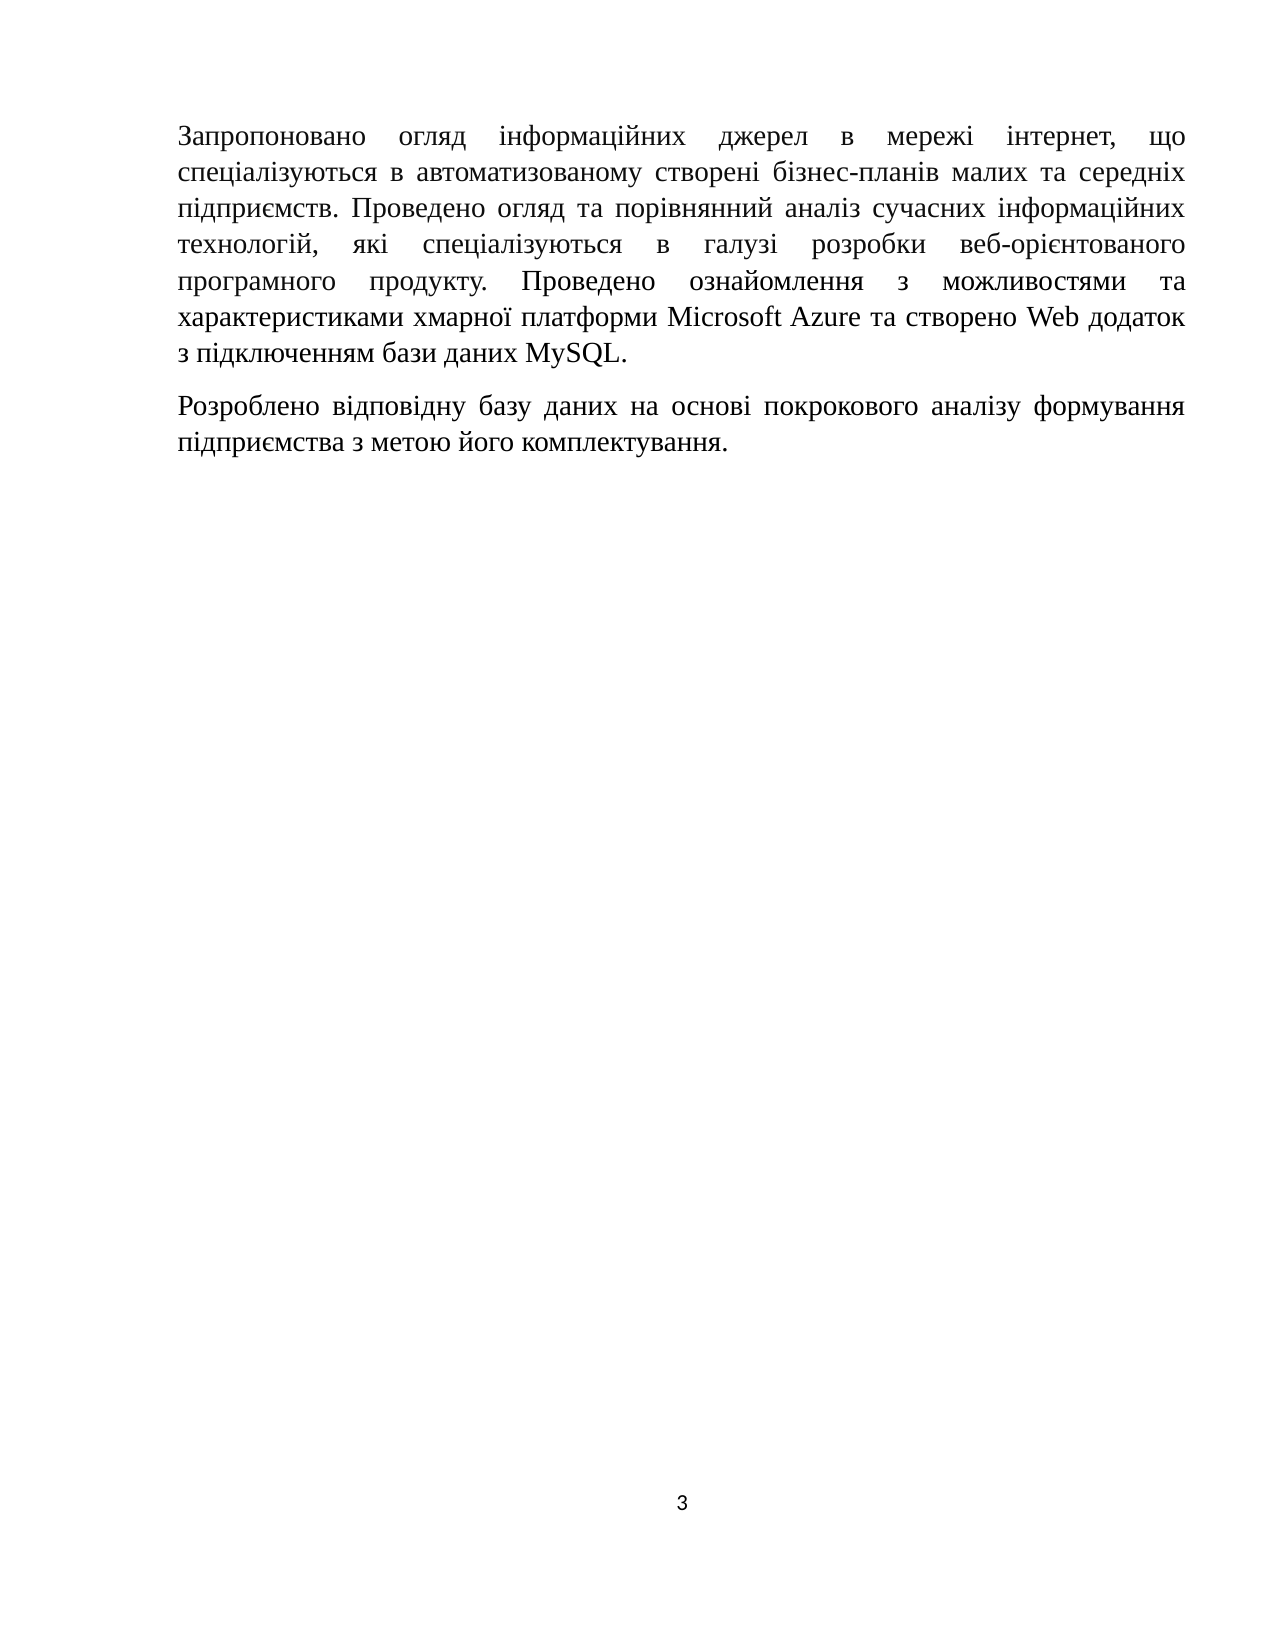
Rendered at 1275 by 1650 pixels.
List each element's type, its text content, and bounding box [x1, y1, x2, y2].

text Запропоновано огляд інформаційних джерел в мережі інтернет, що спеціалізуються в автоматизованому створені бізнес-планів малих та середніх підприємств. Проведено огляд та порівнянний аналіз сучасних інформаційних технологій, які спеціалізуються в галузі розробки веб-орієнтованого програмного продукту. Проведено ознайомлення з можливостями та характеристиками хмарної платформи Microsoft Azure та створено Web додаток з підключенням бази даних MySQL. [177, 118, 1186, 368]
text Розроблено відповідну базу даних на основі покрокового аналізу формування підприємства з метою його комплектування. [177, 388, 1186, 457]
